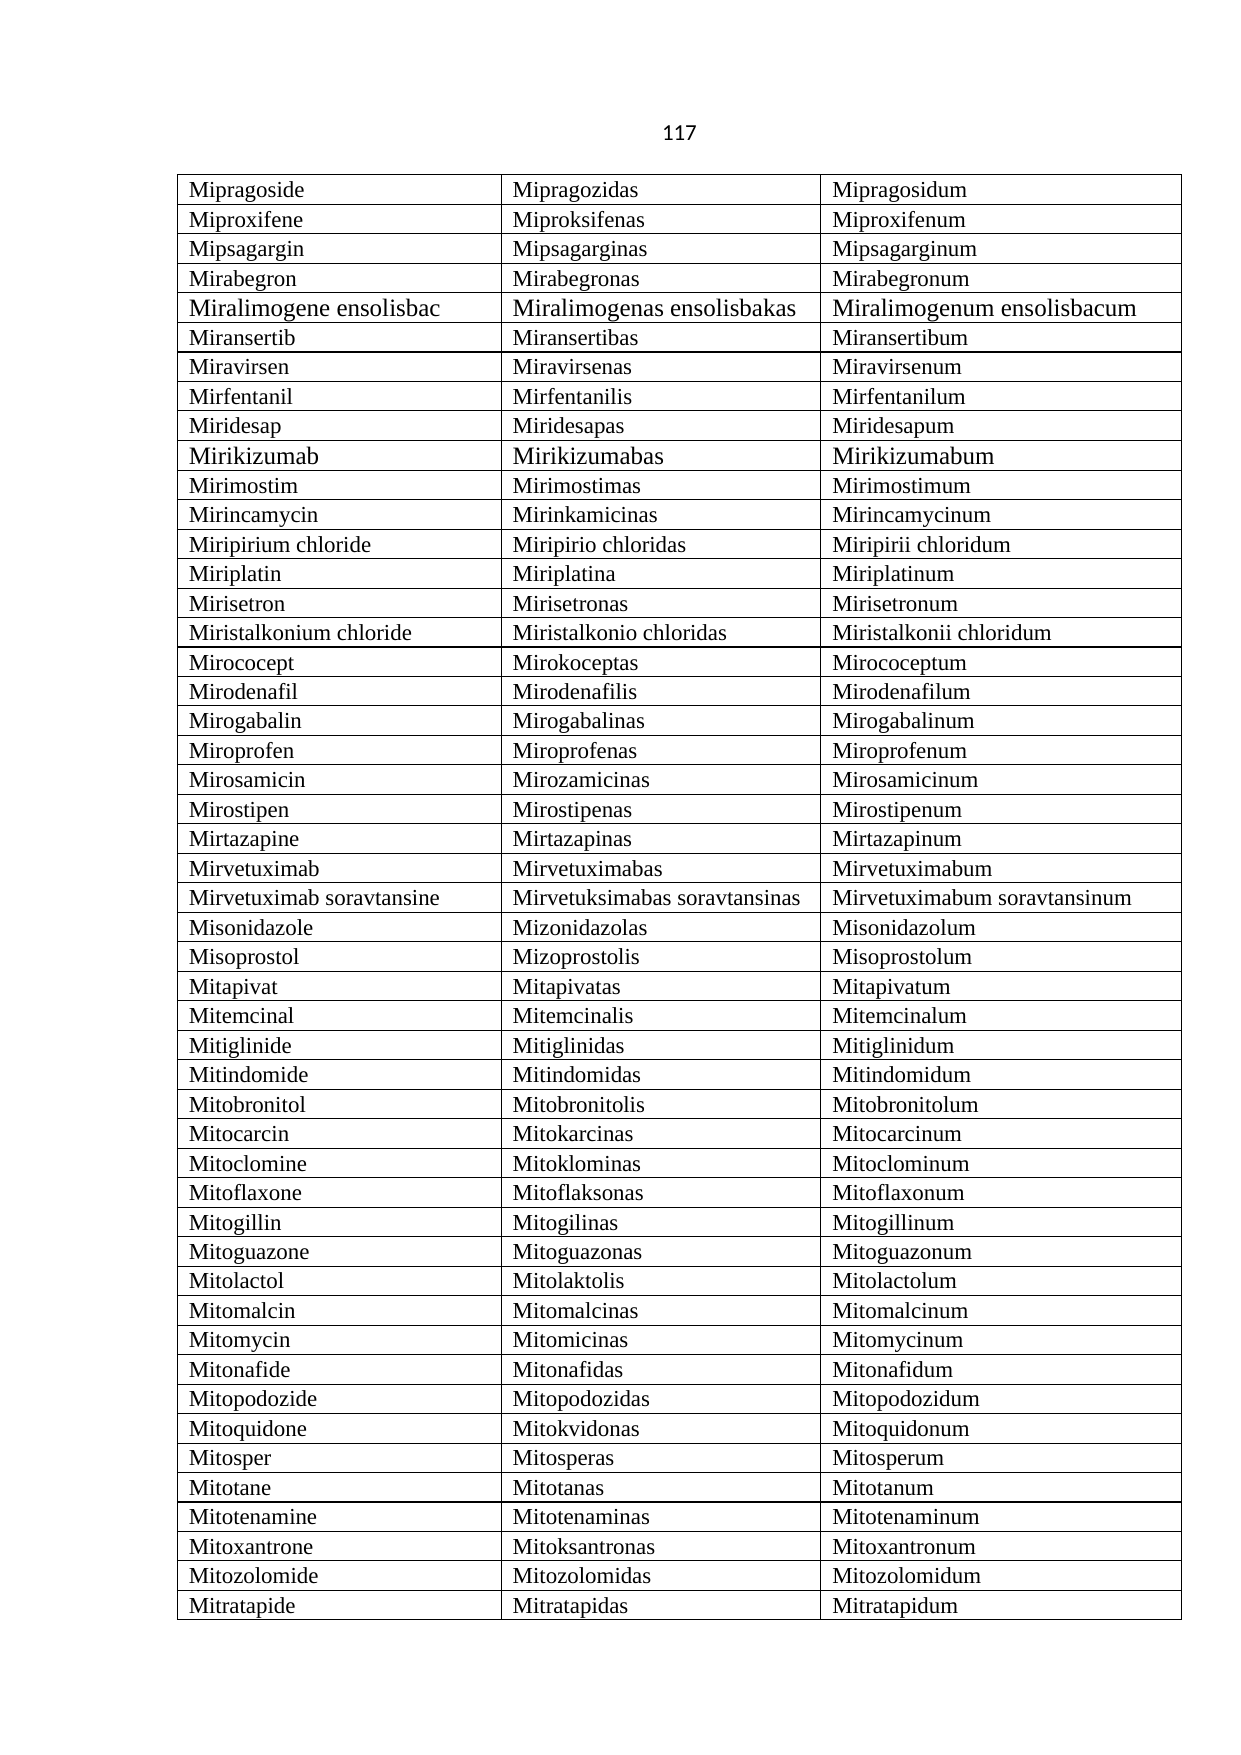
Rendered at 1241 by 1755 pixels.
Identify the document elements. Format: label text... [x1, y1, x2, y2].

table_cell Mitoquidone [178, 1414, 501, 1442]
table_cell Miransertib [178, 323, 501, 351]
table_cell Miravirsen [178, 353, 501, 381]
table_cell Mitoguazonum [821, 1237, 1181, 1266]
table_cell Mitozolomidas [502, 1561, 820, 1590]
table_cell Mitoflaksonas [502, 1178, 820, 1207]
table_cell Miripirio chloridas [502, 530, 820, 558]
table_cell Mipsagarginas [502, 234, 820, 263]
table_cell Mirisetronum [821, 589, 1181, 617]
table_cell Mirikizumabas [502, 441, 820, 469]
table_cell Mitogillin [178, 1208, 501, 1236]
table_cell Mitopodozidas [502, 1385, 820, 1413]
table_cell Mitomalcinum [821, 1296, 1181, 1324]
table_cell Miralimogenum ensolisbacum [821, 293, 1181, 322]
table_cell Mirincamycinum [821, 500, 1181, 528]
table_cell Mirogabalin [178, 706, 501, 735]
table_cell Mitapivat [178, 972, 501, 1000]
table_cell Mitoclominum [821, 1149, 1181, 1177]
table_cell Mizoprostolis [502, 942, 820, 971]
table_cell Mirosamicin [178, 765, 501, 794]
table_cell Miriplatina [502, 559, 820, 587]
table_cell Miridesapas [502, 411, 820, 440]
table_cell Misonidazole [178, 913, 501, 941]
table_cell Mitomicinas [502, 1326, 820, 1354]
table_cell Mirvetuximabas [502, 854, 820, 882]
table_cell Mirisetron [178, 589, 501, 617]
table_cell Miproxifene [178, 205, 501, 233]
table_cell Miroprofen [178, 736, 501, 764]
table_cell Miroprofenas [502, 736, 820, 764]
table_cell Mitiglinidum [821, 1031, 1181, 1059]
table_cell Mitolaktolis [502, 1267, 820, 1295]
table_cell Mirabegronas [502, 264, 820, 292]
table_cell Mitoflaxonum [821, 1178, 1181, 1207]
table_cell Mirostipen [178, 795, 501, 823]
table_cell Miristalkonii chloridum [821, 618, 1181, 646]
table_cell Misonidazolum [821, 913, 1181, 941]
table_cell Mitindomidas [502, 1060, 820, 1089]
table_cell Miransertibas [502, 323, 820, 351]
table_cell Miripirii chloridum [821, 530, 1181, 558]
table_cell Mirogabalinum [821, 706, 1181, 735]
table_cell Miriplatin [178, 559, 501, 587]
table_cell Mitiglinide [178, 1031, 501, 1059]
table_cell Mirvetuximabum [821, 854, 1181, 882]
table_cell Mitoquidonum [821, 1414, 1181, 1442]
table_cell Mitomycin [178, 1326, 501, 1354]
table_cell Mitoguazone [178, 1237, 501, 1266]
table_cell Mitiglinidas [502, 1031, 820, 1059]
table_cell Mitratapidum [821, 1591, 1181, 1619]
table_cell Mitindomide [178, 1060, 501, 1089]
table_cell Mitotenamine [178, 1503, 501, 1531]
table_cell Miriplatinum [821, 559, 1181, 587]
table_cell Mirinkamicinas [502, 500, 820, 528]
table_cell Mirodenafilum [821, 677, 1181, 705]
table_cell Mirikizumabum [821, 441, 1181, 469]
table_cell Mirtazapinum [821, 824, 1181, 853]
table_cell Mitosperum [821, 1444, 1181, 1472]
table_cell Mirimostim [178, 471, 501, 499]
table_cell Mitemcinalis [502, 1001, 820, 1030]
table_cell Mirtazapinas [502, 824, 820, 853]
table_cell Mirfentanilum [821, 382, 1181, 410]
table_cell Mirimostimas [502, 471, 820, 499]
table_cell Mitonafidum [821, 1355, 1181, 1383]
table_cell Mirozamicinas [502, 765, 820, 794]
table_cell Mitobronitolis [502, 1090, 820, 1118]
table_cell Mirisetronas [502, 589, 820, 617]
table_cell Mipragosidum [821, 175, 1181, 204]
table_cell Mitemcinalum [821, 1001, 1181, 1030]
table_cell Mitolactolum [821, 1267, 1181, 1295]
table_cell Mitindomidum [821, 1060, 1181, 1089]
table_cell Mitolactol [178, 1267, 501, 1295]
table_cell Mitogilinas [502, 1208, 820, 1236]
table_cell Mirabegron [178, 264, 501, 292]
table_cell Mipsagargin [178, 234, 501, 263]
table_cell Misoprostolum [821, 942, 1181, 971]
table_cell Mirvetuksimabas soravtansinas [502, 883, 820, 912]
table_cell Miravirsenum [821, 353, 1181, 381]
table_cell Mirvetuximab [178, 854, 501, 882]
table_cell Miridesap [178, 411, 501, 440]
table_cell Mirococept [178, 648, 501, 676]
table_cell Mirodenafilis [502, 677, 820, 705]
table_cell Mitratapide [178, 1591, 501, 1619]
table_cell Mirincamycin [178, 500, 501, 528]
table_cell Miristalkonium chloride [178, 618, 501, 646]
table_cell Mirikizumab [178, 441, 501, 469]
table_cell Miravirsenas [502, 353, 820, 381]
table_cell Mirfentanil [178, 382, 501, 410]
table_cell Mirimostimum [821, 471, 1181, 499]
table_cell Mitocarcinum [821, 1119, 1181, 1148]
table_cell Mitonafidas [502, 1355, 820, 1383]
table_cell Mitoxantrone [178, 1532, 501, 1560]
table_cell Mitotenaminas [502, 1503, 820, 1531]
table_cell Miproksifenas [502, 205, 820, 233]
table_cell Mitomycinum [821, 1326, 1181, 1354]
table_cell Miransertibum [821, 323, 1181, 351]
table_cell Mipragoside [178, 175, 501, 204]
table_cell Mitoflaxone [178, 1178, 501, 1207]
table_cell Mitopodozide [178, 1385, 501, 1413]
table_cell Miproxifenum [821, 205, 1181, 233]
table_cell Mitonafide [178, 1355, 501, 1383]
table_cell Mirtazapine [178, 824, 501, 853]
table_cell Mizonidazolas [502, 913, 820, 941]
table_cell Mirostipenum [821, 795, 1181, 823]
table_cell Mitokarcinas [502, 1119, 820, 1148]
table_cell Mitapivatas [502, 972, 820, 1000]
table_cell Mirodenafil [178, 677, 501, 705]
table_cell Miridesapum [821, 411, 1181, 440]
table_cell Mirfentanilis [502, 382, 820, 410]
table_cell Mitemcinal [178, 1001, 501, 1030]
table_cell Mirogabalinas [502, 706, 820, 735]
table_cell Mitozolomidum [821, 1561, 1181, 1590]
table_cell Miroprofenum [821, 736, 1181, 764]
table_cell Mirvetuximabum soravtansinum [821, 883, 1181, 912]
table_cell Mitogillinum [821, 1208, 1181, 1236]
table_cell Mitapivatum [821, 972, 1181, 1000]
table_cell Mipragozidas [502, 175, 820, 204]
table_cell Mipsagarginum [821, 234, 1181, 263]
table_cell Mitratapidas [502, 1591, 820, 1619]
table_cell Mitoguazonas [502, 1237, 820, 1266]
table_cell Mirokoceptas [502, 648, 820, 676]
table_cell Mitotane [178, 1473, 501, 1501]
table_cell Mitosper [178, 1444, 501, 1472]
table_cell Mitozolomide [178, 1561, 501, 1590]
table_cell Miralimogene ensolisbac [178, 293, 501, 322]
table_cell Mitokvidonas [502, 1414, 820, 1442]
table_cell Mitomalcin [178, 1296, 501, 1324]
table_cell Mitobronitol [178, 1090, 501, 1118]
table_cell Mitoksantronas [502, 1532, 820, 1560]
table_cell Miripirium chloride [178, 530, 501, 558]
table_cell Mirostipenas [502, 795, 820, 823]
table_cell Misoprostol [178, 942, 501, 971]
table_cell Mitosperas [502, 1444, 820, 1472]
table_cell Miristalkonio chloridas [502, 618, 820, 646]
table_cell Mitoxantronum [821, 1532, 1181, 1560]
table_cell Mirvetuximab soravtansine [178, 883, 501, 912]
table_cell Mitotenaminum [821, 1503, 1181, 1531]
table_cell Mirosamicinum [821, 765, 1181, 794]
table_cell Mirabegronum [821, 264, 1181, 292]
table_cell Mitobronitolum [821, 1090, 1181, 1118]
table_cell Mitotanum [821, 1473, 1181, 1501]
table_cell Mitotanas [502, 1473, 820, 1501]
table_cell Mitoklominas [502, 1149, 820, 1177]
table_cell Mitomalcinas [502, 1296, 820, 1324]
table_cell Mirococeptum [821, 648, 1181, 676]
table_cell Mitoclomine [178, 1149, 501, 1177]
table_cell Miralimogenas ensolisbakas [502, 293, 820, 322]
table_cell Mitopodozidum [821, 1385, 1181, 1413]
table_cell Mitocarcin [178, 1119, 501, 1148]
